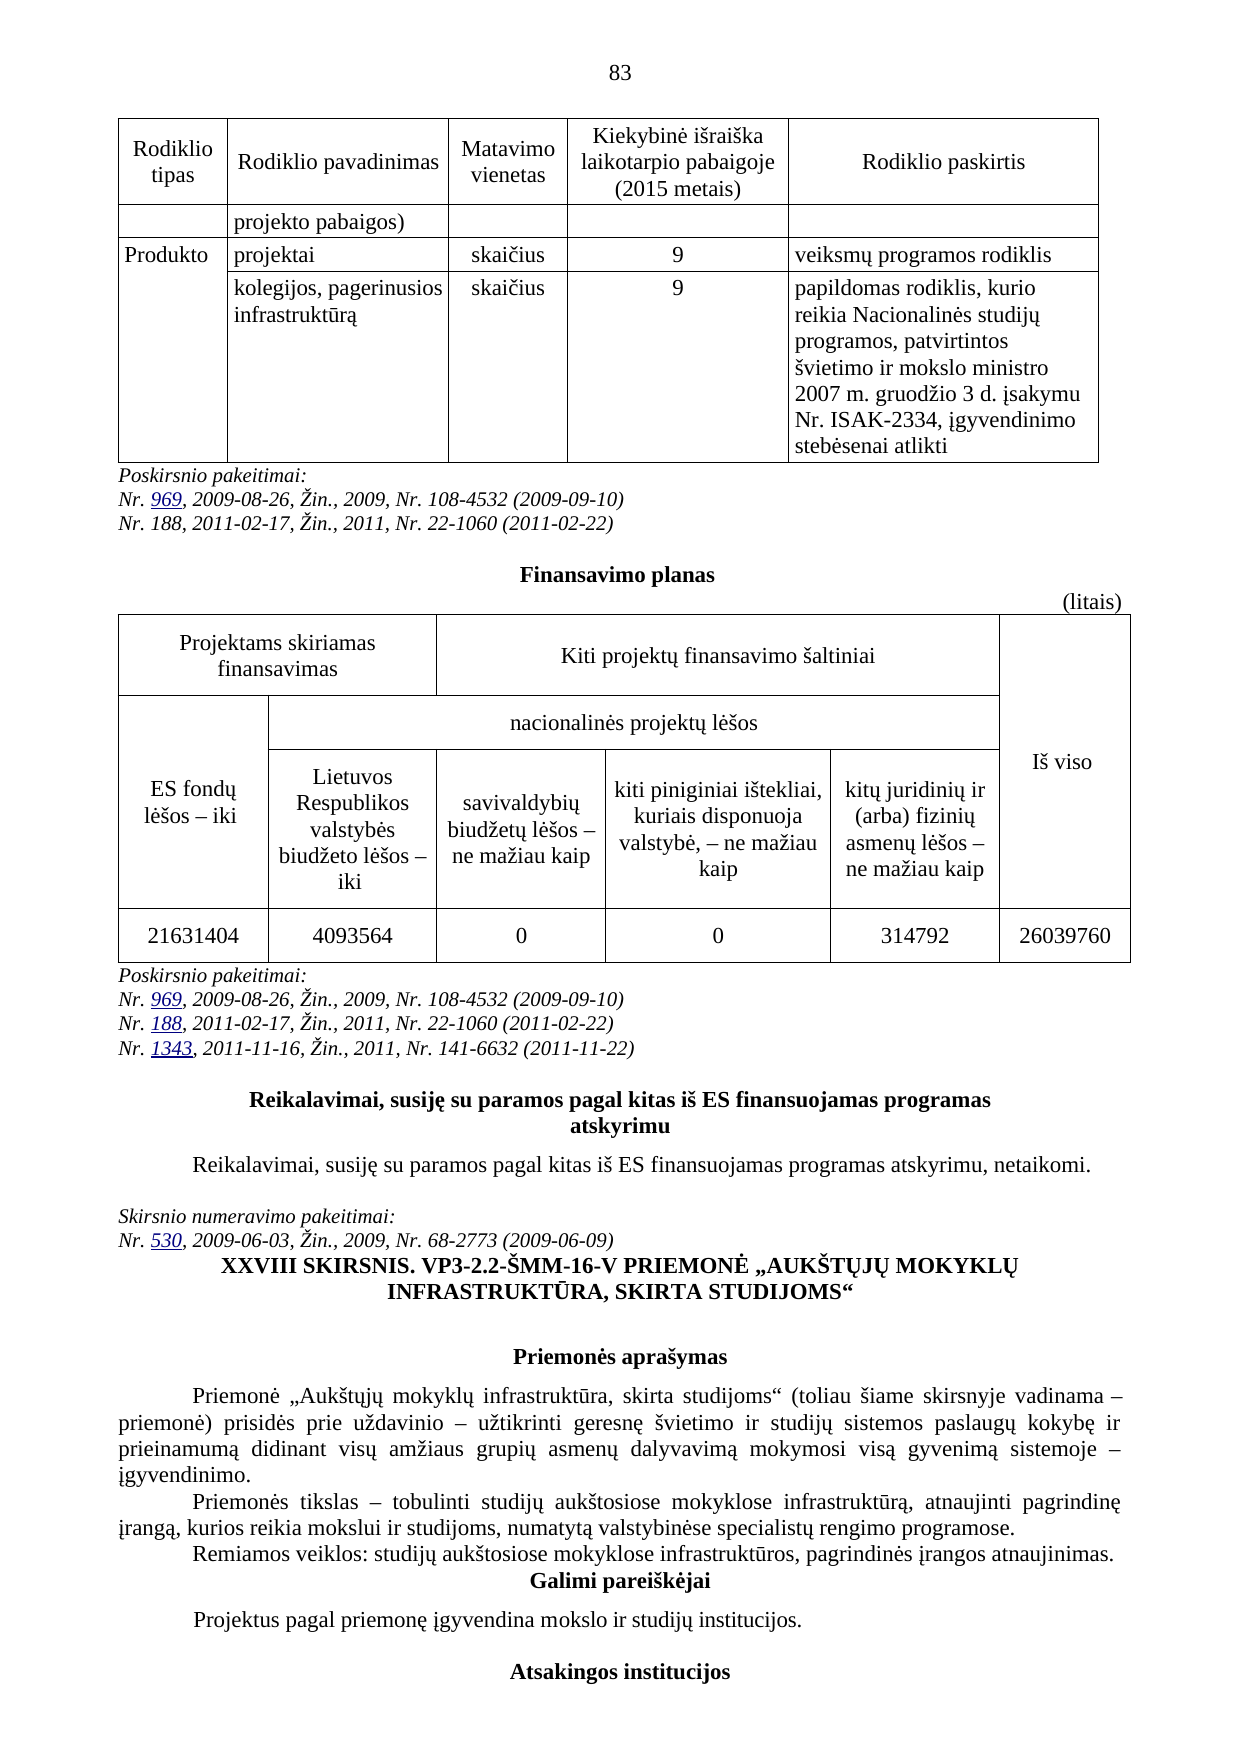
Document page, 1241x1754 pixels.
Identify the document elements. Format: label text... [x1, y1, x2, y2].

table_cell 0 [606, 909, 830, 962]
table_cell kiti piniginiai ištekliai, kuriais disponuoja valstybė, – ne mažiau kaip [606, 750, 830, 908]
table_cell ES fondų lėšos – iki [119, 696, 268, 908]
table_cell 4093564 [269, 909, 436, 962]
table_cell projektai [228, 238, 448, 271]
table_header Matavimo vienetas [449, 119, 567, 204]
text Galimi pareiškėjai [118, 1567, 1122, 1593]
table_cell Lietuvos Respublikos valstybės biudžeto lėšos – iki [269, 750, 436, 908]
text Poskirsnio pakeitimai: [118, 963, 1122, 987]
table_cell 9 [568, 272, 788, 462]
table_header Kiti projektų finansavimo šaltiniai [437, 615, 999, 694]
text Poskirsnio pakeitimai: [118, 463, 1122, 487]
text Nr. 969, 2009-08-26, Žin., 2009, Nr. 108-4532 (2009-09-10) [118, 987, 1122, 1011]
table_header Rodiklio tipas [119, 119, 227, 204]
table_cell kitų juridinių ir (arba) fizinių asmenų lėšos – ne mažiau kaip [831, 750, 999, 908]
table_header Rodiklio paskirtis [789, 119, 1098, 204]
text Reikalavimai, susiję su paramos pagal kitas iš ES finansuojamas programas atskyrimu [118, 1086, 1122, 1138]
table_cell 9 [568, 238, 788, 271]
text Nr. 1343, 2011-11-16, Žin., 2011, Nr. 141-6632 (2011-11-22) [118, 1035, 1122, 1059]
table_cell 26039760 [1000, 909, 1130, 962]
text Priemonės tikslas – tobulinti studijų aukštosiose mokyklose infrastruktūrą, atnaujinti pagrindinę įrangą, kurios reikia mokslui ir studijoms, numatytą valstybinėse specialistų rengimo programose. [118, 1488, 1122, 1540]
table_cell skaičius [449, 238, 567, 271]
table_cell projekto pabaigos) [228, 205, 448, 237]
table_header Iš viso [1000, 615, 1130, 908]
table_cell 314792 [831, 909, 999, 962]
table_cell 21631404 [119, 909, 268, 962]
text Nr. 188, 2011-02-17, Žin., 2011, Nr. 22-1060 (2011-02-22) [118, 511, 1122, 535]
table_cell veiksmų programos rodiklis [789, 238, 1098, 271]
table_cell [789, 205, 1098, 237]
text Nr. 969, 2009-08-26, Žin., 2009, Nr. 108-4532 (2009-09-10) [118, 487, 1122, 511]
text Reikalavimai, susiję su paramos pagal kitas iš ES finansuojamas programas atskyrimu, netaikomi. [118, 1151, 1122, 1177]
table_header Kiekybinė išraiška laikotarpio pabaigoje (2015 metais) [568, 119, 788, 204]
table_cell papildomas rodiklis, kurio reikia Nacionalinės studijų programos, patvirtintos švietimo ir mokslo ministro 2007 m. gruodžio 3 d. įsakymu Nr. ISAK-2334, įgyvendinimo stebėsenai atlikti [789, 272, 1098, 462]
text Nr. 188, 2011-02-17, Žin., 2011, Nr. 22-1060 (2011-02-22) [118, 1011, 1122, 1035]
table_cell [449, 205, 567, 237]
text Skirsnio numeravimo pakeitimai: [118, 1204, 1122, 1228]
table_cell 0 [437, 909, 605, 962]
table_cell [568, 205, 788, 237]
text Priemonė „Aukštųjų mokyklų infrastruktūra, skirta studijoms“ (toliau šiame skirsnyje vadinama – priemonė) prisidės prie uždavinio – užtikrinti geresnę švietimo ir studijų sistemos paslaugų kokybę ir prieinamumą didinant visų amžiaus grupių asmenų dalyvavimą mokymosi visą gyvenimą sistemoje – įgyvendinimo. [118, 1382, 1122, 1488]
table_cell Produkto [119, 238, 227, 462]
text Finansavimo planas [118, 561, 1122, 588]
table_header Rodiklio pavadinimas [228, 119, 448, 204]
table_cell kolegijos, pagerinusios infrastruktūrą [228, 272, 448, 462]
text Nr. 530, 2009-06-03, Žin., 2009, Nr. 68-2773 (2009-06-09) [118, 1228, 1122, 1252]
table_cell [119, 205, 227, 237]
text XXVIII SKIRSNIS. VP3-2.2-ŠMM-16-V PRIEMONĖ „AUKŠTŲJŲ MOKYKLŲ INFRASTRUKTŪRA, SKIRTA STUDIJOMS“ [118, 1252, 1122, 1304]
text (litais) [118, 588, 1122, 614]
text Priemonės aprašymas [118, 1343, 1122, 1370]
table_cell skaičius [449, 272, 567, 462]
table_cell savivaldybių biudžetų lėšos – ne mažiau kaip [437, 750, 605, 908]
table_cell nacionalinės projektų lėšos [269, 696, 999, 749]
table_header Projektams skiriamas finansavimas [119, 615, 436, 694]
text Projektus pagal priemonę įgyvendina mokslo ir studijų institucijos. [118, 1606, 1122, 1632]
text Remiamos veiklos: studijų aukštosiose mokyklose infrastruktūros, pagrindinės įrangos atnaujinimas. [118, 1540, 1122, 1567]
text Atsakingos institucijos [118, 1658, 1122, 1685]
